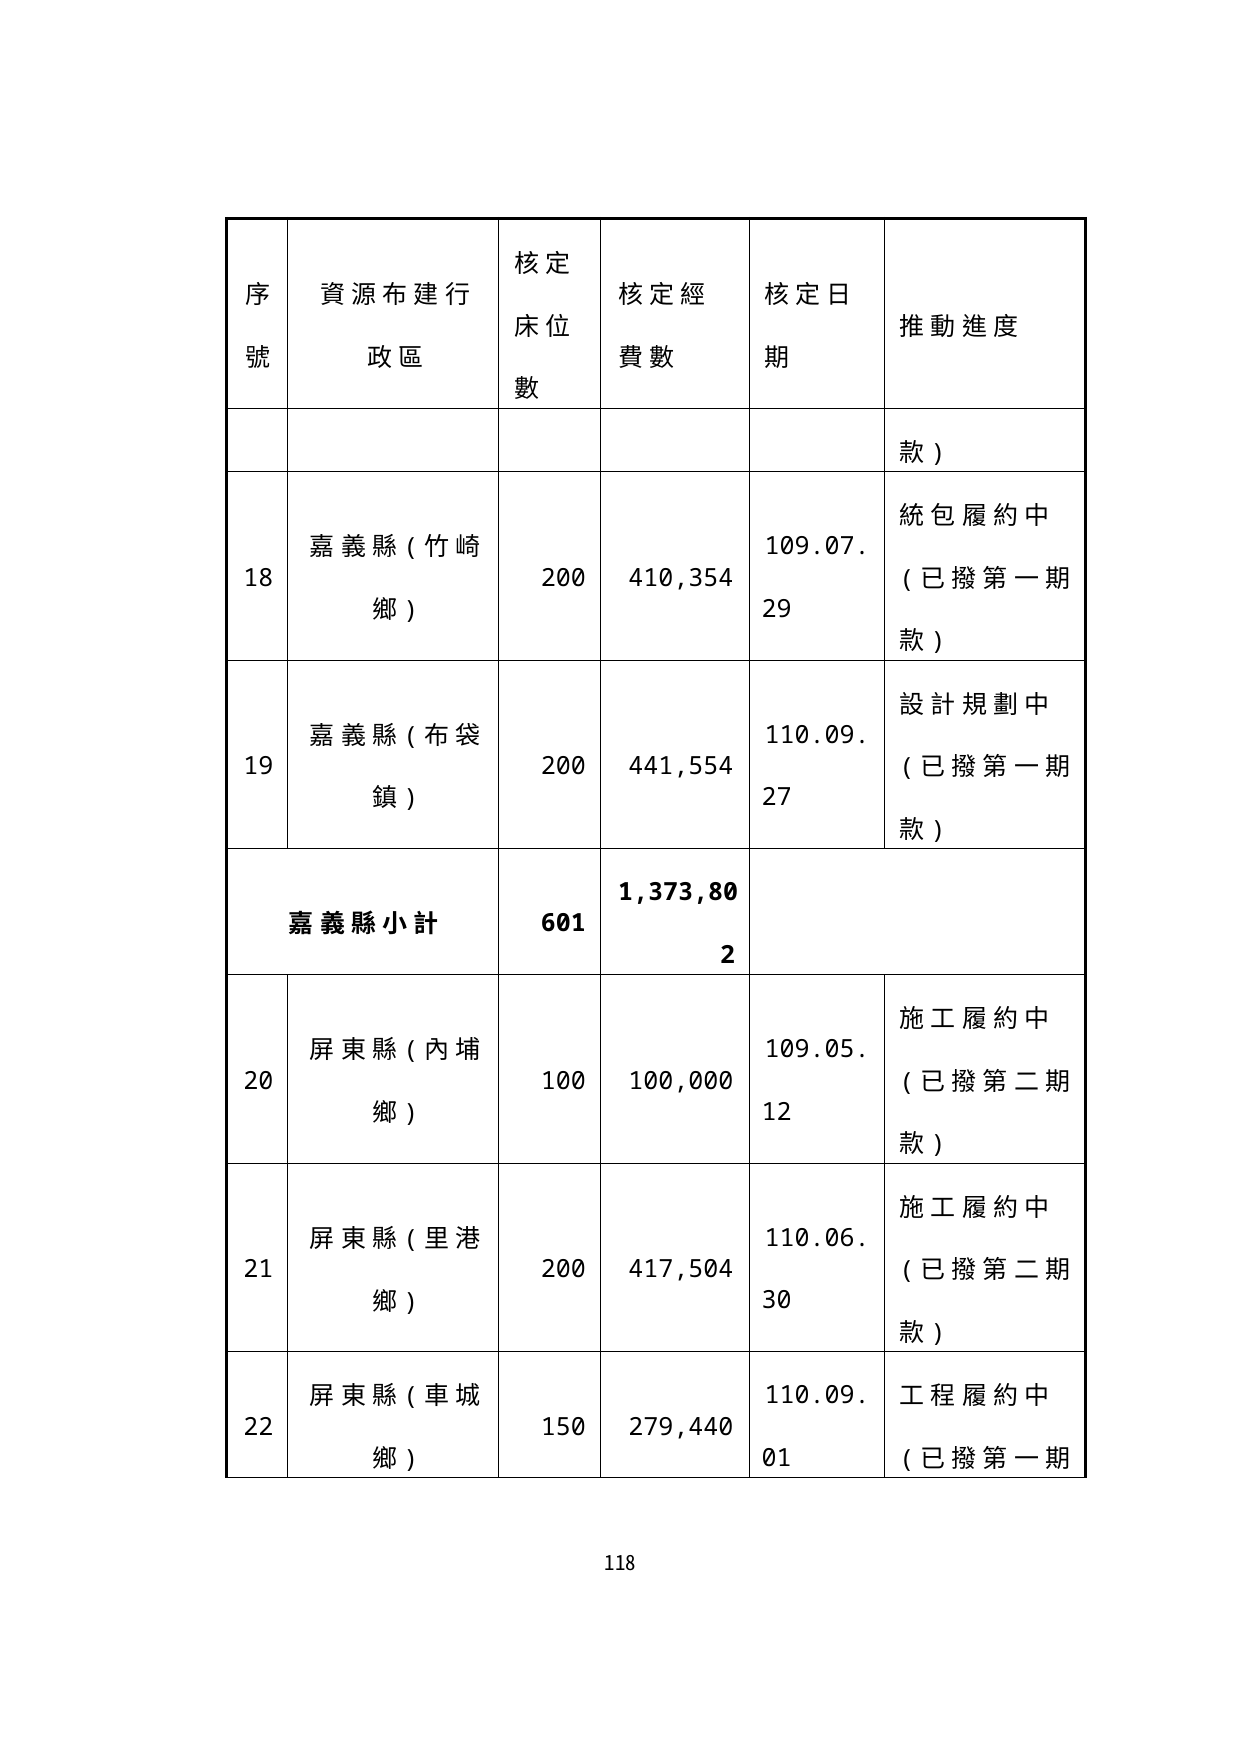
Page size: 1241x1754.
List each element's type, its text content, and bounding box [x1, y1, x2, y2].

table_cell 款) [885, 409, 1084, 471]
table_cell 屏東縣(內埔鄉) [288, 975, 498, 1163]
table_cell 19 [228, 661, 287, 848]
table_cell 施工履約中 (已撥第二期款) [885, 1164, 1084, 1351]
table_header 核定日期 [750, 220, 884, 407]
table_header 推動進度 [885, 220, 1084, 407]
table_cell [499, 409, 600, 471]
table_cell 工程履約中 (已撥第一期 [885, 1352, 1084, 1477]
table_cell 601 [499, 849, 600, 974]
table_cell 200 [499, 472, 600, 659]
table_cell [750, 409, 884, 471]
table_cell 279,440 [601, 1352, 749, 1477]
table_cell 200 [499, 1164, 600, 1351]
table_cell 屏東縣(車城鄉) [288, 1352, 498, 1477]
table_cell 110.06.30 [750, 1164, 884, 1351]
table_header 資源布建行政區 [288, 220, 498, 407]
table_cell 設計規劃中 (已撥第一期款) [885, 661, 1084, 848]
table_cell 410,354 [601, 472, 749, 659]
table_cell 施工履約中 (已撥第二期款) [885, 975, 1084, 1163]
table_cell 441,554 [601, 661, 749, 848]
table_cell 嘉義縣(布袋鎮) [288, 661, 498, 848]
table_cell [228, 409, 287, 471]
table_cell 150 [499, 1352, 600, 1477]
table_cell 屏東縣(里港鄉) [288, 1164, 498, 1351]
table_cell 統包履約中 (已撥第一期款) [885, 472, 1084, 659]
table_header 序號 [228, 220, 287, 407]
table_cell 100,000 [601, 975, 749, 1163]
table_cell 200 [499, 661, 600, 848]
table_cell 100 [499, 975, 600, 1163]
table_cell 110.09.27 [750, 661, 884, 848]
table_header 核定經費數 [601, 220, 749, 407]
table_cell 417,504 [601, 1164, 749, 1351]
table_cell 嘉義縣(竹崎鄉) [288, 472, 498, 659]
table_cell 20 [228, 975, 287, 1163]
table_cell [750, 849, 1084, 974]
table_cell 110.09.01 [750, 1352, 884, 1477]
table_cell 22 [228, 1352, 287, 1477]
table_cell 109.07.29 [750, 472, 884, 659]
table_cell 嘉義縣小計 [228, 849, 498, 974]
table_cell 1,373,802 [601, 849, 749, 974]
table_cell [288, 409, 498, 471]
table_cell [601, 409, 749, 471]
table_cell 109.05.12 [750, 975, 884, 1163]
table_cell 18 [228, 472, 287, 659]
table_header 核定 床位數 [499, 220, 600, 407]
table_cell 21 [228, 1164, 287, 1351]
